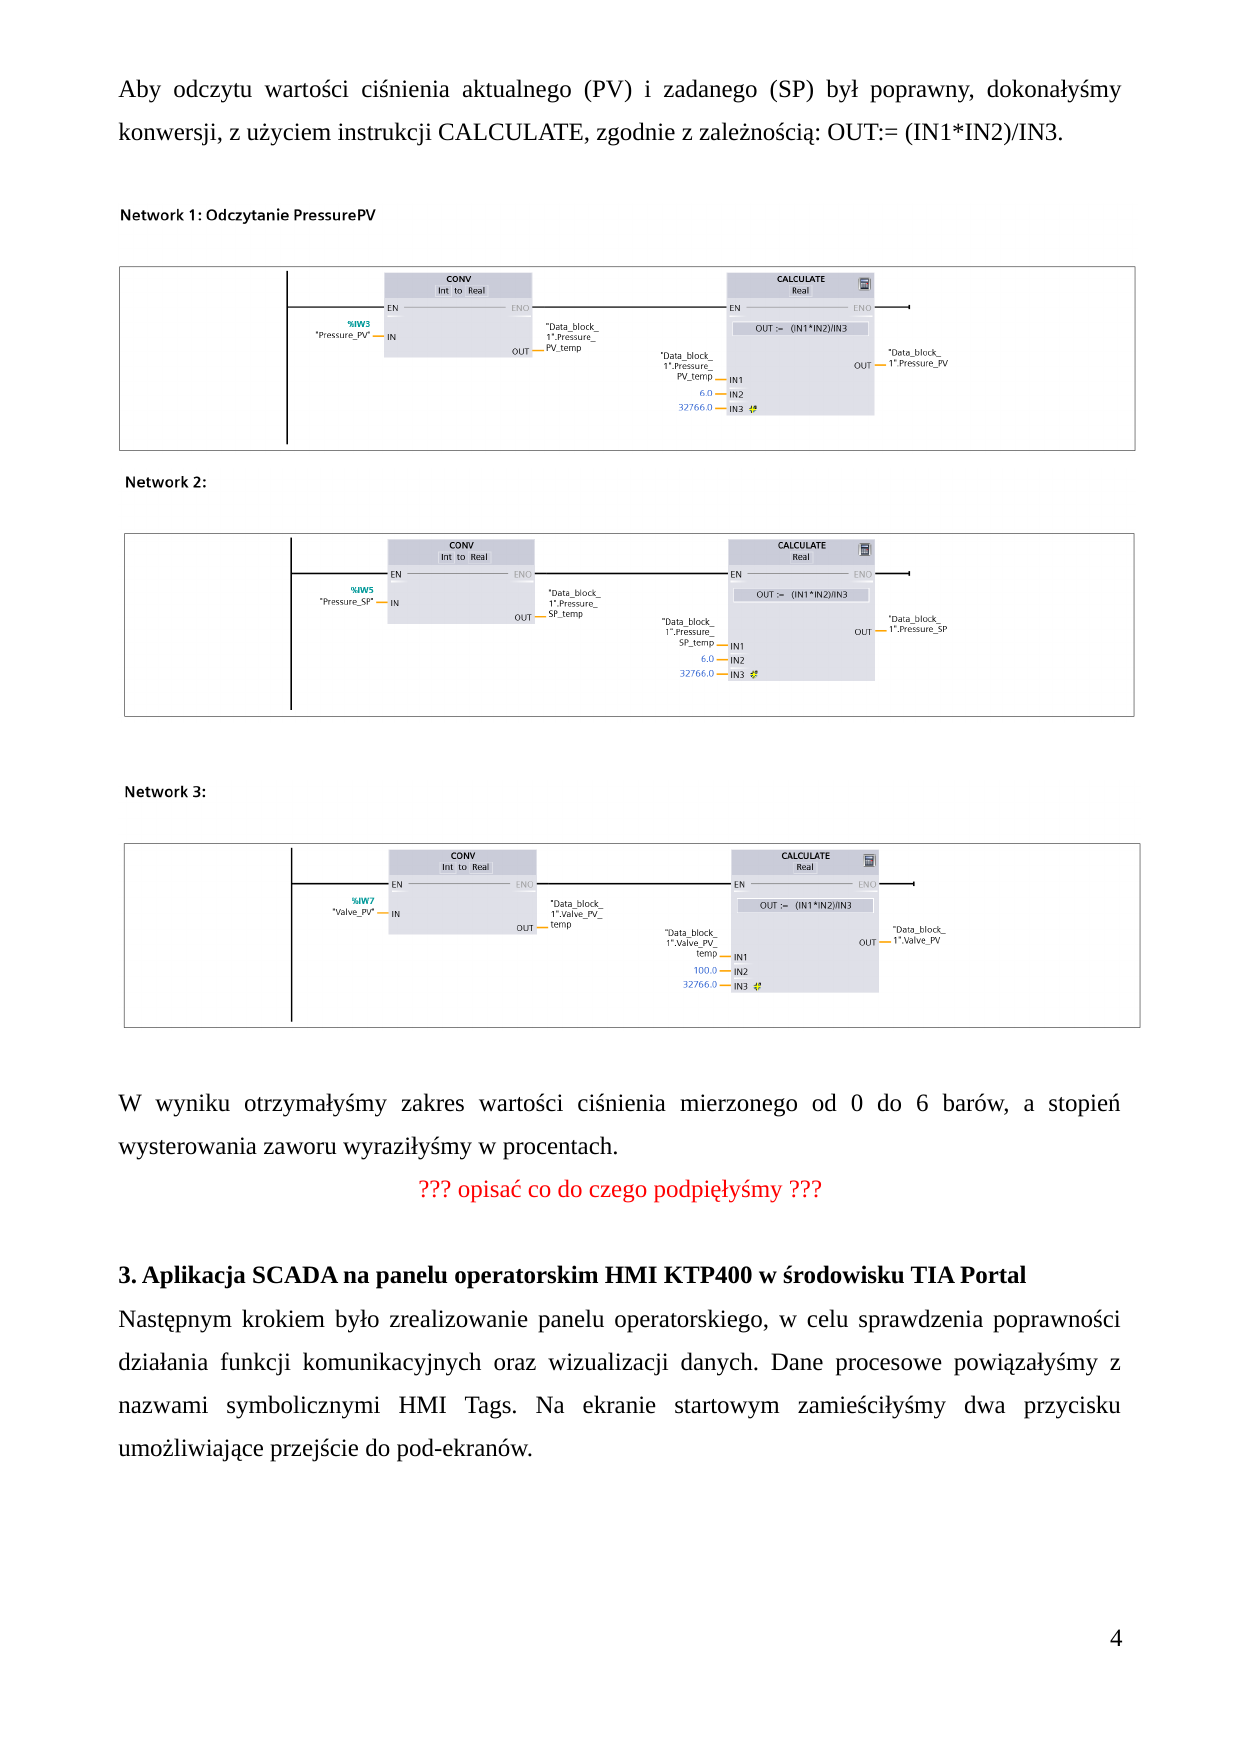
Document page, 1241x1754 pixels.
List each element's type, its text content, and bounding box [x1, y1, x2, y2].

text Aby odczytu wartości ciśnienia aktualnego (PV) i zadanego (SP) był poprawny, dokonałyśmy konwersji, z użyciem instrukcji CALCULATE, zgodnie z zależnością: OUT:= (IN1*IN2)/IN3. [118, 74, 1122, 146]
text Następnym krokiem było zrealizowanie panelu operatorskiego, w celu sprawdzenia poprawności działania funkcji komunikacyjnych oraz wizualizacji danych. Dane procesowe powiązałyśmy z nazwami symbolicznymi HMI Tags. Na ekranie startowym zamieściłyśmy dwa przycisku umożliwiające przejście do pod-ekranów. [118, 1304, 1122, 1462]
text W wyniku otrzymałyśmy zakres wartości ciśnienia mierzonego od 0 do 6 barów, a stopień wysterowania zaworu wyraziłyśmy w procentach. [118, 1088, 1122, 1160]
text 3. Aplikacja SCADA na panelu operatorskim HMI KTP400 w środowisku TIA Portal [118, 1261, 1122, 1289]
text ??? opisać co do czego podpięłyśmy ??? [118, 1174, 1122, 1203]
